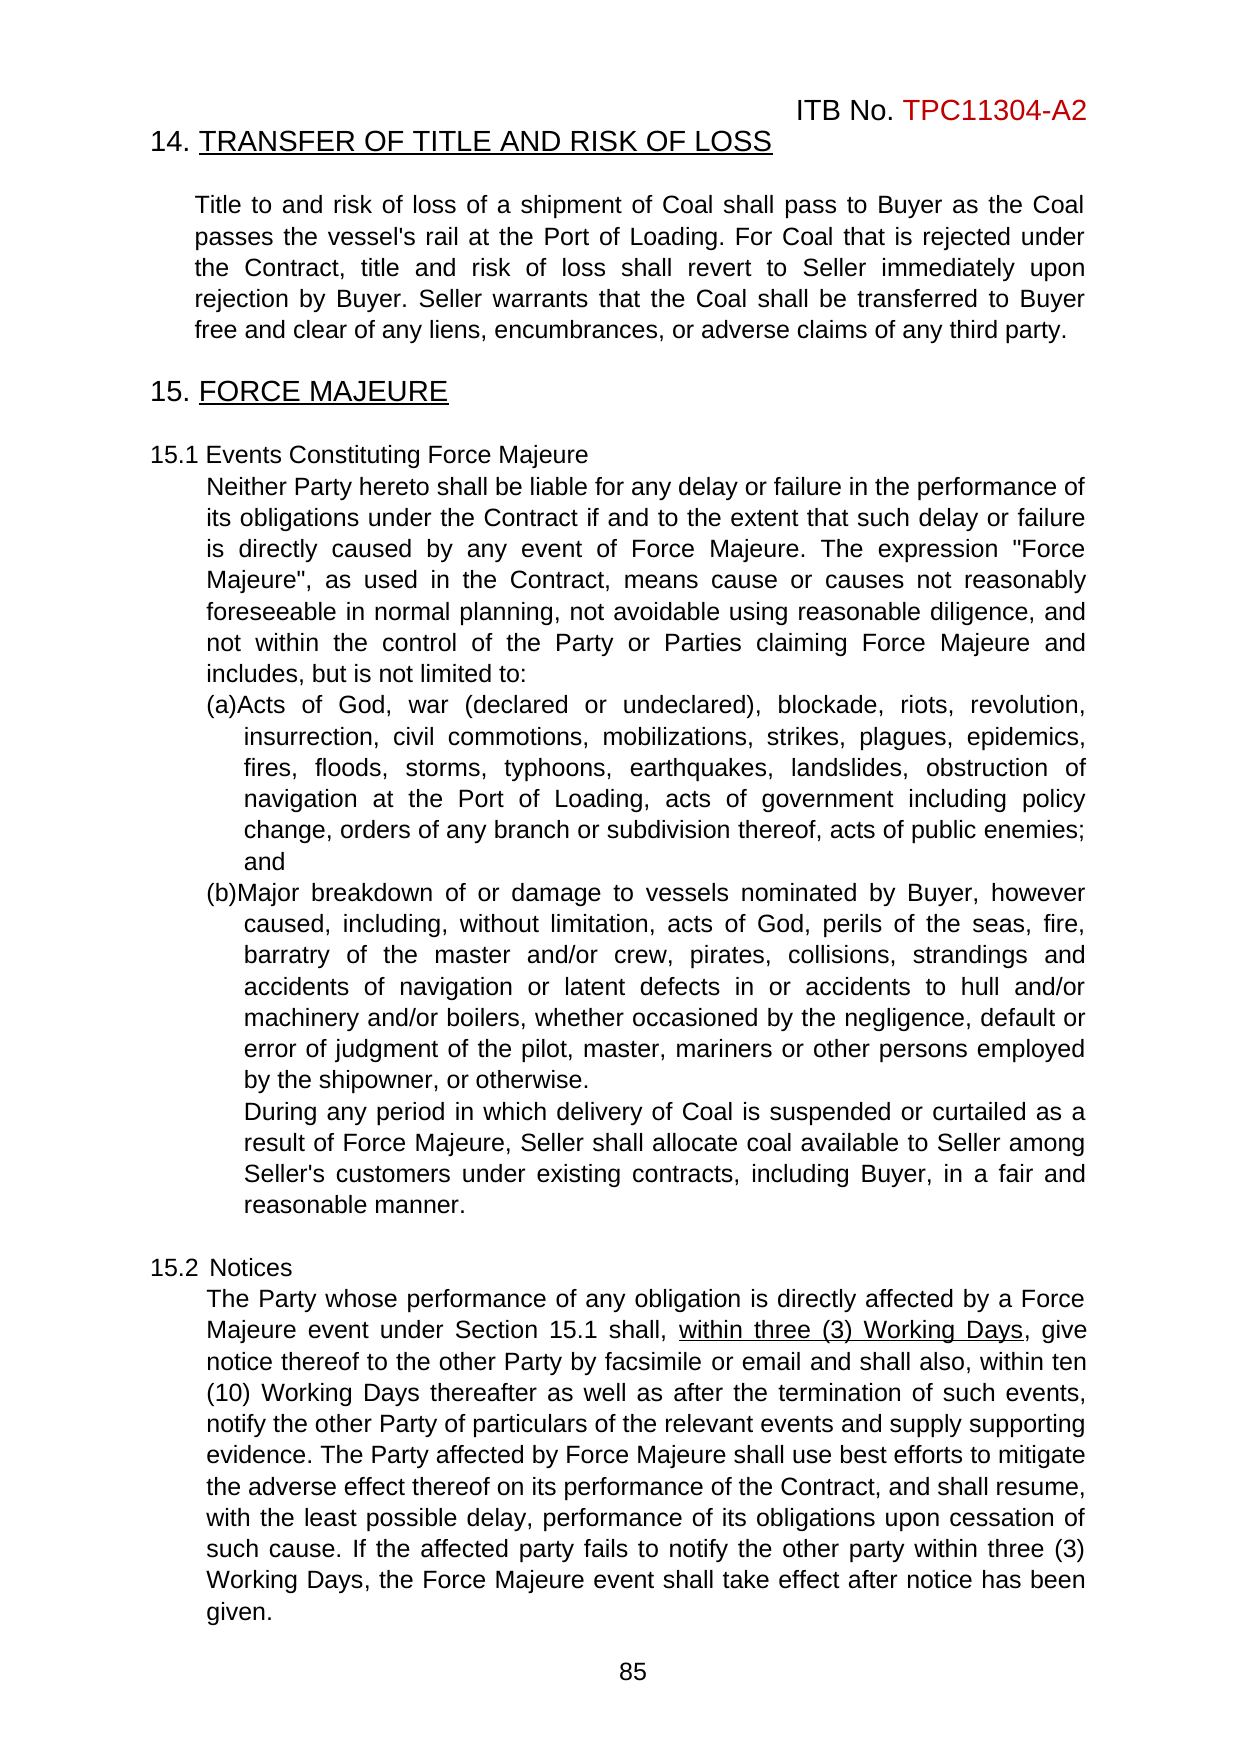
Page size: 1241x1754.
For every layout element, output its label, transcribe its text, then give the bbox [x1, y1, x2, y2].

text Neither Party hereto shall be liable for any delay or failure in the performance of its obligations under the Contract if and to the extent that such delay or failure is directly caused by any event of Force Majeure. The expression "Force Majeure", as used in the Contract, means cause or causes not reasonably foreseeable in normal planning, not avoidable using reasonable diligence, and not within the control of the Party or Parties claiming Force Majeure and includes, but is not limited to: [206, 470, 1087, 689]
text 15.1 Events Constituting Force Majeure [150, 439, 1087, 470]
text Title to and risk of loss of a shipment of Coal shall pass to Buyer as the Coal passes the vessel's rail at the Port of Loading. For Coal that is rejected under the Contract, title and risk of loss shall revert to Seller immediately upon rejection by Buyer. Seller warrants that the Coal shall be transferred to Buyer free and clear of any liens, encumbrances, or adverse claims of any third party. [194, 189, 1087, 345]
text (b)Major breakdown of or damage to vessels nominated by Buyer, however caused, including, without limitation, acts of God, perils of the seas, fire, barratry of the master and/or crew, pirates, collisions, strandings and accidents of navigation or latent defects in or accidents to hull and/or machinery and/or boilers, whether occasioned by the negligence, default or error of judgment of the pilot, master, mariners or other persons employed by the shipowner, or otherwise. [206, 876, 1087, 1095]
text 15. FORCE MAJEURE [150, 376, 1192, 407]
text 14. TRANSFER OF TITLE AND RISK OF LOSS [150, 126, 1192, 157]
text 15.2 Notices [150, 1251, 1087, 1282]
text The Party whose performance of any obligation is directly affected by a Force Majeure event under Section 15.1 shall, within three (3) Working Days, give notice thereof to the other Party by facsimile or email and shall also, within ten (10) Working Days thereafter as well as after the termination of such events, notify the other Party of particulars of the relevant events and supply supporting evidence. The Party affected by Force Majeure shall use best efforts to mitigate the adverse effect thereof on its performance of the Contract, and shall resume, with the least possible delay, performance of its obligations upon cessation of such cause. If the affected party fails to notify the other party within three (3) Working Days, the Force Majeure event shall take effect after notice has been given. [206, 1282, 1087, 1626]
text (a)Acts of God, war (declared or undeclared), blockade, riots, revolution, insurrection, civil commotions, mobilizations, strikes, plagues, epidemics, fires, floods, storms, typhoons, earthquakes, landslides, obstruction of navigation at the Port of Loading, acts of government including policy change, orders of any branch or subdivision thereof, acts of public enemies; and [206, 689, 1087, 876]
text During any period in which delivery of Coal is suspended or curtailed as a result of Force Majeure, Seller shall allocate coal available to Seller among Seller's customers under existing contracts, including Buyer, in a fair and reasonable manner. [244, 1095, 1087, 1220]
